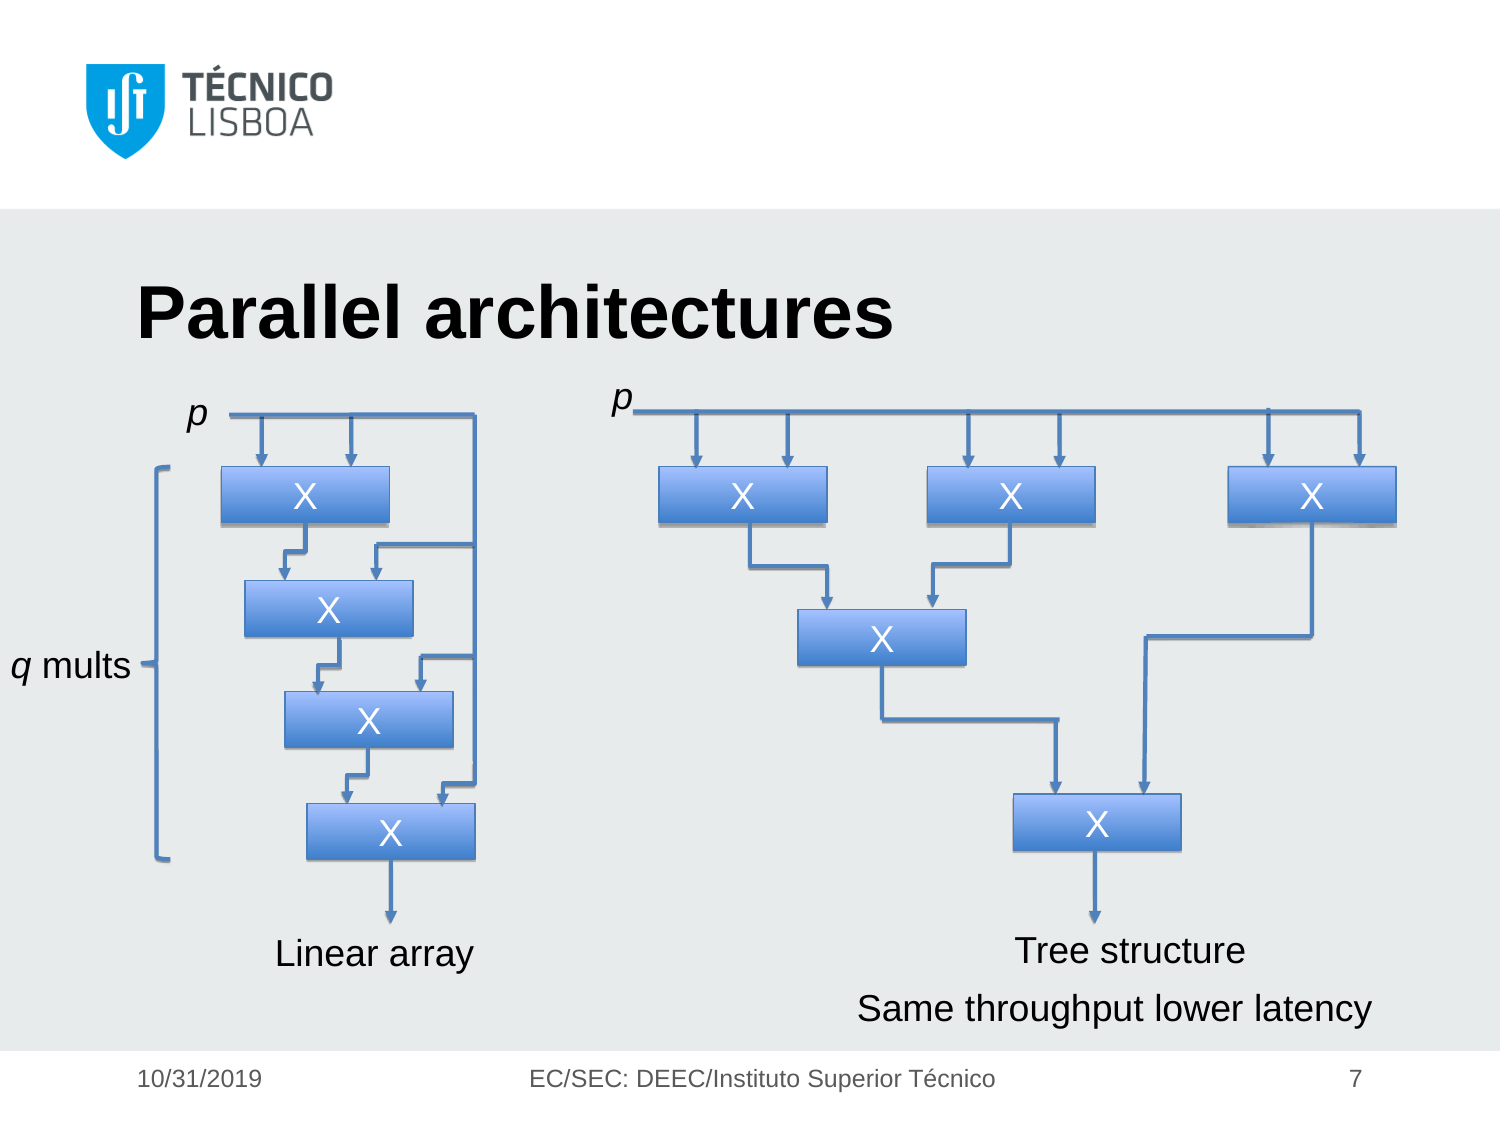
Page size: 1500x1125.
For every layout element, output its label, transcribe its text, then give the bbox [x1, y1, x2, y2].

text_box X [221, 466, 390, 523]
text_box X [285, 691, 453, 748]
text_box X [798, 609, 966, 666]
picture [0, 0, 1500, 1125]
text_box Linear array [260, 921, 490, 982]
text_box X [659, 466, 827, 523]
text_box p [172, 380, 223, 440]
title Parallel architectures [121, 237, 1378, 381]
text_box X [1013, 794, 1182, 850]
footer EC/SEC: DEEC/Instituto Superior Técnico [512, 1052, 1021, 1103]
text_box Tree structure [999, 918, 1261, 977]
slide_number [1077, 1052, 1378, 1103]
text_box X [1228, 466, 1397, 523]
text_box p [597, 364, 649, 425]
text_box X [307, 803, 475, 860]
text_box q mults [0, 633, 147, 694]
text_box X [245, 580, 413, 637]
text_box Same throughput lower latency [842, 977, 1388, 1037]
slide_number 10/31/2019 [121, 1052, 425, 1103]
text_box X [927, 466, 1096, 523]
